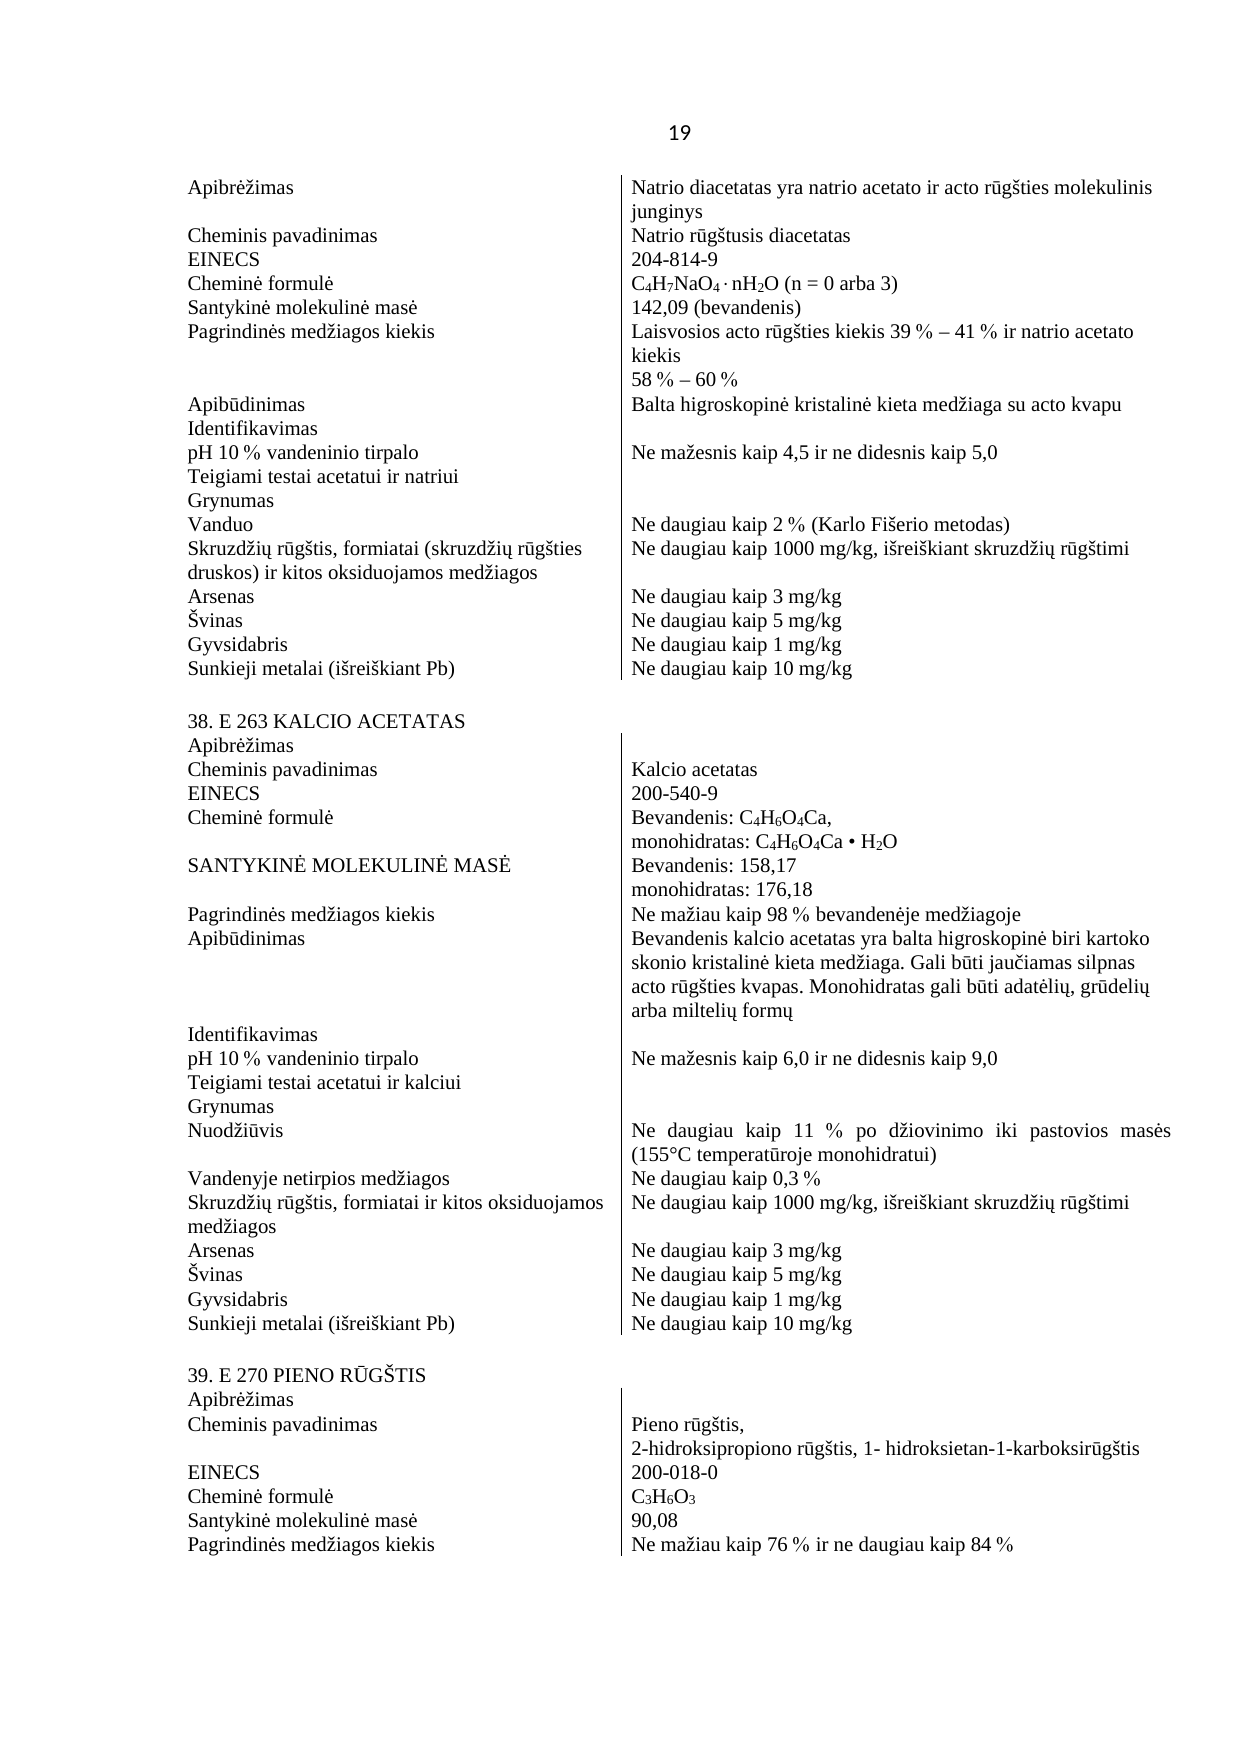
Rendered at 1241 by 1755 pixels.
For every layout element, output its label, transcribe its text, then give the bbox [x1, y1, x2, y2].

table_cell Cheminis pavadinimas [177, 1411, 621, 1459]
table_cell Natrio diacetatas yra natrio acetato ir acto rūgšties molekulinis junginys [622, 175, 1181, 223]
table_cell 204-814-9 [622, 247, 1181, 271]
table_cell Ne daugiau kaip 1 mg/kg [622, 1286, 1181, 1311]
table_cell [622, 1070, 1181, 1094]
table_cell Balta higroskopinė kristalinė kieta medžiaga su acto kvapu [622, 391, 1181, 416]
table_cell 200-540-9 [622, 781, 1181, 805]
table_cell Nuodžiūvis [177, 1118, 621, 1166]
table_cell Ne mažiau kaip 76  ir ne daugiau kaip 84  [622, 1532, 1181, 1556]
table_cell Vandenyje netirpios medžiagos [177, 1166, 621, 1190]
table_cell 142,09 (bevandenis) [622, 295, 1181, 319]
table_cell Apibūdinimas [177, 391, 621, 416]
table_cell Santykinė molekulinė masė [177, 1508, 621, 1532]
table_cell Ne daugiau kaip 2  (Karlo Fišerio metodas) [622, 512, 1181, 536]
table_cell Grynumas [177, 1094, 621, 1118]
table_cell Skruzdžių rūgštis, formiatai (skruzdžių rūgšties druskos) ir kitos oksiduojamos medžiagos [177, 536, 621, 584]
table_cell Gyvsidabris [177, 1286, 621, 1311]
table_cell Cheminė formulė [177, 271, 621, 295]
table_cell [622, 1388, 1181, 1411]
table_cell Apibrėžimas [177, 733, 621, 757]
table_header 38. E 263 KALCIO ACETATAS [177, 709, 1181, 733]
table_cell Vanduo [177, 512, 621, 536]
table_cell Bevandenis: C4H6O4Ca, monohidratas: C4H6O4Ca • H2O [622, 805, 1181, 853]
table_cell [622, 733, 1181, 757]
table_cell 90,08 [622, 1508, 1181, 1532]
table_cell Bevandenis: 158,17 monohidratas: 176,18 [622, 853, 1181, 901]
table_cell Ne mažesnis kaip 4,5 ir ne didesnis kaip 5,0 [622, 440, 1181, 464]
table_cell Teigiami testai acetatui ir kalciui [177, 1070, 621, 1094]
table_cell Identifikavimas [177, 416, 621, 439]
table_cell Santykinė molekulinė masė [177, 853, 621, 901]
table_cell Identifikavimas [177, 1022, 621, 1046]
table_cell Cheminis pavadinimas [177, 223, 621, 247]
table_cell Ne daugiau kaip 5 mg/kg [622, 1263, 1181, 1286]
table_cell Ne daugiau kaip 3 mg/kg [622, 1238, 1181, 1262]
table_cell Sunkieji metalai (išreiškiant Pb) [177, 1311, 621, 1334]
table_cell Švinas [177, 608, 621, 632]
table_cell Ne daugiau kaip 11  po džiovinimo iki pastovios masės (155°C temperatūroje monohidratui) [622, 1118, 1181, 1166]
table_cell Natrio rūgštusis diacetatas [622, 223, 1181, 247]
table_cell Santykinė molekulinė masė [177, 295, 621, 319]
table_cell EINECS [177, 781, 621, 805]
table_cell Laisvosios acto rūgšties kiekis 39  – 41  ir natrio acetato kiekis 58  – 60  [622, 319, 1181, 391]
table_cell Arsenas [177, 1238, 621, 1262]
table_cell Bevandenis kalcio acetatas yra balta higroskopinė biri kartoko skonio kristalinė kieta medžiaga. Gali būti jaučiamas silpnas acto rūgšties kvapas. Monohidratas gali būti adatėlių, grūdelių arba miltelių formų [622, 926, 1181, 1022]
table_cell pH 10  vandeninio tirpalo [177, 1046, 621, 1070]
table_cell Ne daugiau kaip 1 mg/kg [622, 632, 1181, 656]
table_cell C4H7NaO4nH2O (n = 0 arba 3) [622, 271, 1181, 295]
table_cell [622, 488, 1181, 512]
table_cell Teigiami testai acetatui ir natriui [177, 464, 621, 488]
table_cell EINECS [177, 1460, 621, 1484]
table_cell Pieno rūgštis, 2-hidroksipropiono rūgštis, 1- hidroksietan-1-karboksirūgštis [622, 1411, 1181, 1459]
table_cell Apibūdinimas [177, 926, 621, 1022]
table_cell Ne daugiau kaip 5 mg/kg [622, 608, 1181, 632]
table_cell 200-018-0 [622, 1460, 1181, 1484]
table_cell C3H6O3 [622, 1484, 1181, 1508]
table_cell Ne daugiau kaip 0,3  [622, 1166, 1181, 1190]
table_cell Cheminė formulė [177, 1484, 621, 1508]
table_cell Grynumas [177, 488, 621, 512]
table_cell Ne daugiau kaip 10 mg/kg [622, 656, 1181, 680]
table_cell Pagrindinės medžiagos kiekis [177, 901, 621, 926]
table_cell EINECS [177, 247, 621, 271]
table_cell [622, 1022, 1181, 1046]
table_cell Pagrindinės medžiagos kiekis [177, 319, 621, 391]
table_cell pH 10  vandeninio tirpalo [177, 440, 621, 464]
table_cell Ne daugiau kaip 1000 mg/kg, išreiškiant skruzdžių rūgštimi [622, 1190, 1181, 1238]
table_cell Apibrėžimas [177, 175, 621, 223]
table_cell Sunkieji metalai (išreiškiant Pb) [177, 656, 621, 680]
table_cell [622, 416, 1181, 439]
table_cell Gyvsidabris [177, 632, 621, 656]
table_header 39. E 270 PIENO RŪGŠTIS [177, 1363, 1181, 1387]
table_cell [622, 1094, 1181, 1118]
table_cell Ne daugiau kaip 10 mg/kg [622, 1311, 1181, 1334]
table_cell Ne mažesnis kaip 6,0 ir ne didesnis kaip 9,0 [622, 1046, 1181, 1070]
table_cell Cheminė formulė [177, 805, 621, 853]
table_cell Ne mažiau kaip 98  bevandenėje medžiagoje [622, 901, 1181, 926]
table_cell Pagrindinės medžiagos kiekis [177, 1532, 621, 1556]
table_cell Švinas [177, 1263, 621, 1286]
table_cell Arsenas [177, 584, 621, 608]
table_cell Kalcio acetatas [622, 757, 1181, 781]
table_cell Skruzdžių rūgštis, formiatai ir kitos oksiduojamos medžiagos [177, 1190, 621, 1238]
table_cell [622, 464, 1181, 488]
table_cell Cheminis pavadinimas [177, 757, 621, 781]
table_cell Apibrėžimas [177, 1388, 621, 1411]
table_cell Ne daugiau kaip 1000 mg/kg, išreiškiant skruzdžių rūgštimi [622, 536, 1181, 584]
table_cell Ne daugiau kaip 3 mg/kg [622, 584, 1181, 608]
